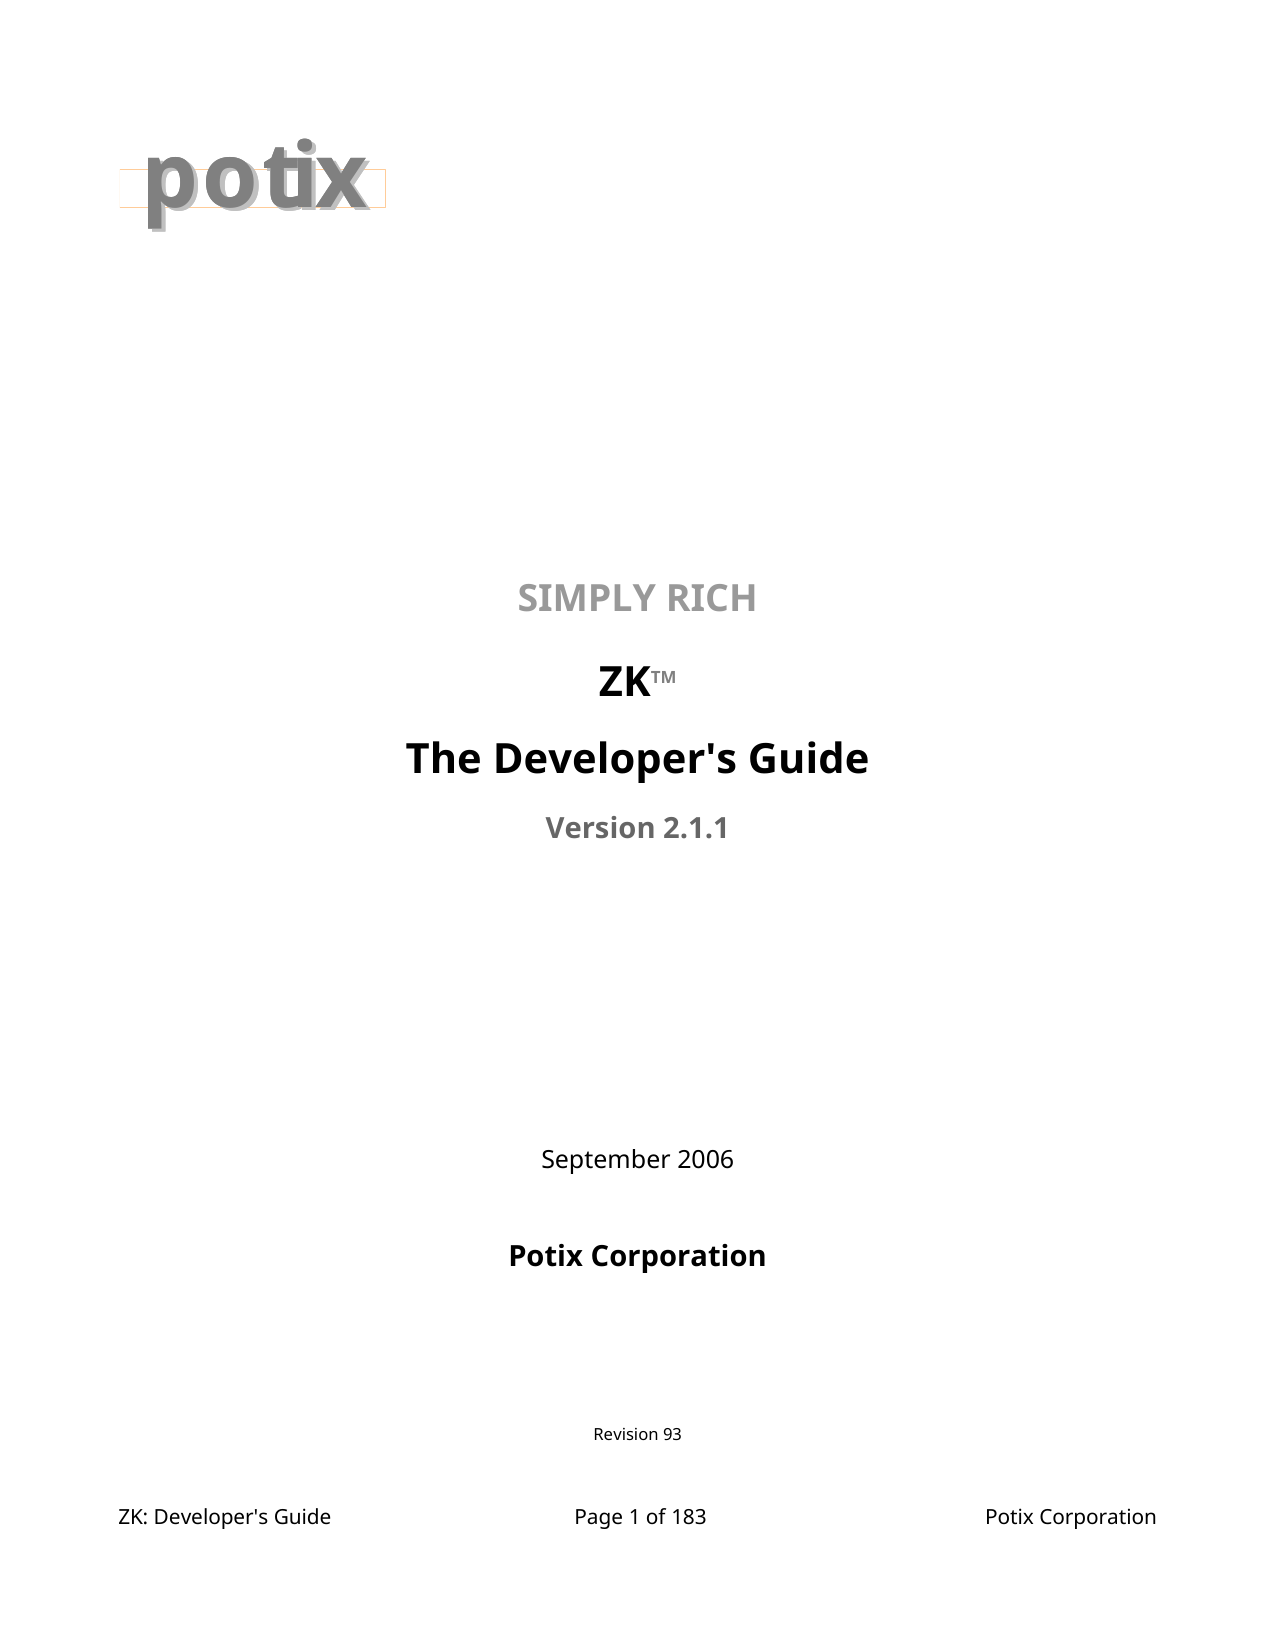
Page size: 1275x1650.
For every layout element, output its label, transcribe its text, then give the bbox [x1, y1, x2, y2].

text Revision 93 [118, 1422, 1157, 1445]
text The Developer's Guide [118, 729, 1157, 786]
text ZKTM [118, 652, 1157, 708]
text Potix Corporation [118, 1235, 1157, 1275]
text SIMPLY RICH [118, 571, 1157, 622]
text September 2006 [118, 1142, 1157, 1176]
text Version 2.1.1 [118, 807, 1157, 847]
